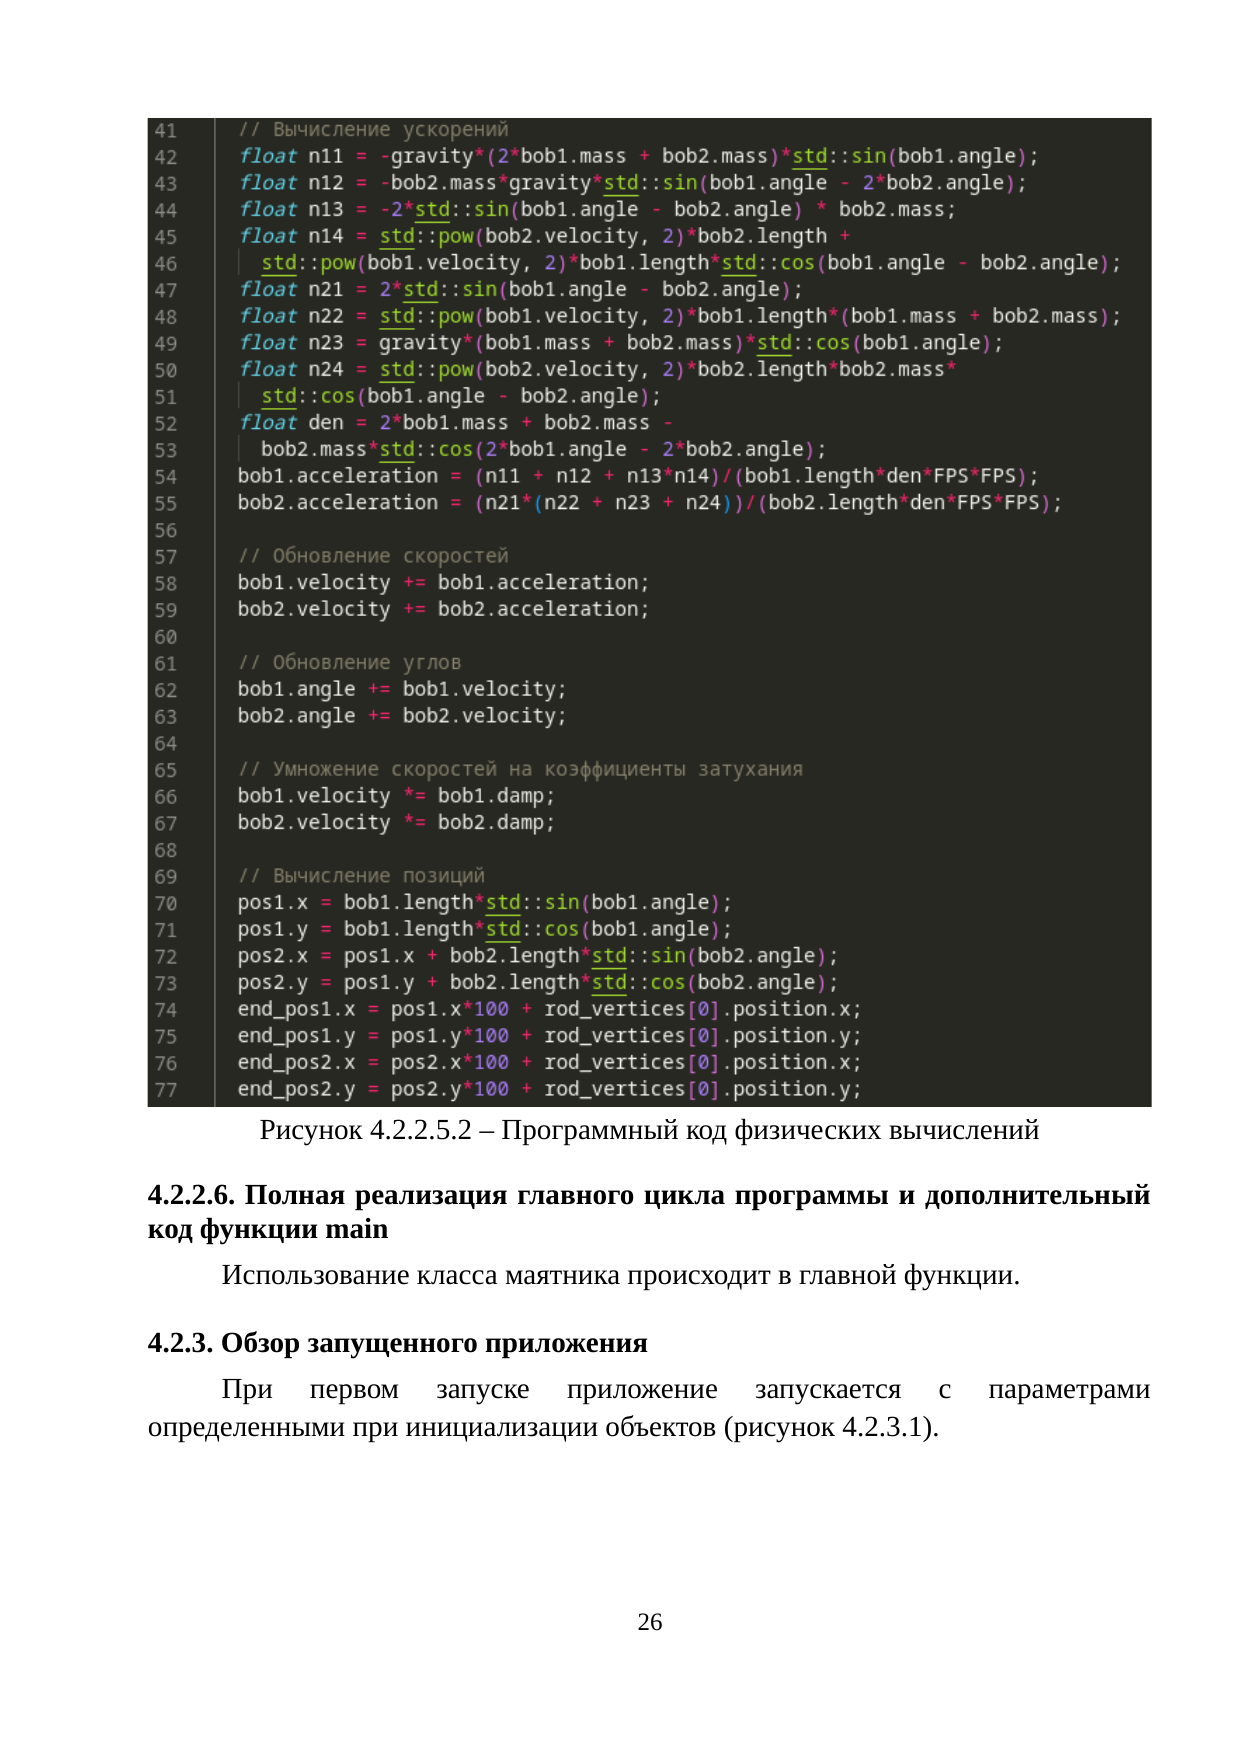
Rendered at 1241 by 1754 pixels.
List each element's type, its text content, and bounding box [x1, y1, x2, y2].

text Рисунок 4.2.2.5.2 – Программный код физических вычислений [148, 1107, 1152, 1145]
text Использование класса маятника происходит в главной функции. [148, 1257, 1152, 1291]
subtitle 4.2.2.6. Полная реализация главного цикла программы и дополнительный код функции main [148, 1177, 1152, 1244]
picture [147, 118, 1152, 1107]
text При первом запуске приложение запускается с параметрами определенными при инициализации объектов (рисунок 4.2.3.1). [148, 1371, 1152, 1443]
subtitle 4.2.3. Обзор запущенного приложения [148, 1325, 1152, 1358]
